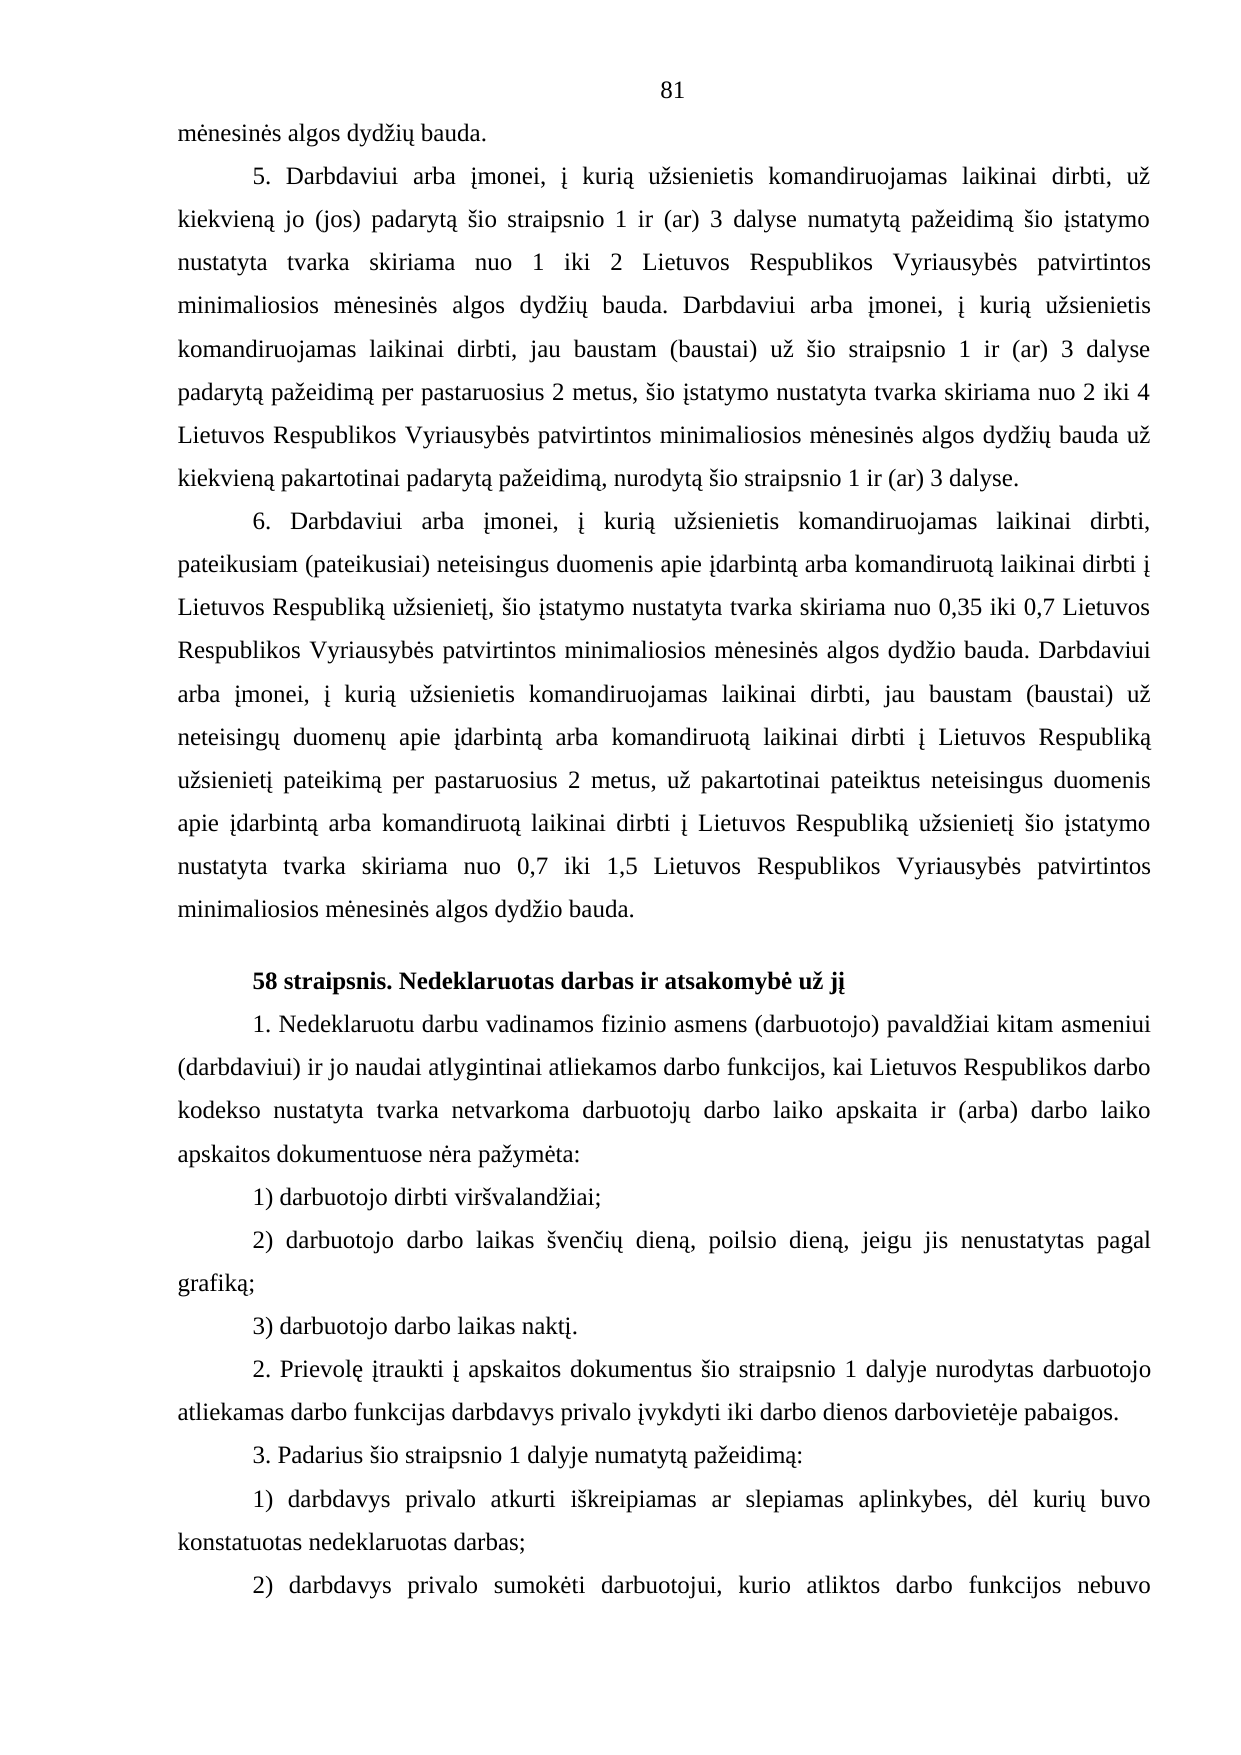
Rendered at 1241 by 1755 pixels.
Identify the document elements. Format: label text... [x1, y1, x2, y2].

text 6. Darbdaviui arba įmonei, į kurią užsienietis komandiruojamas laikinai dirbti, pateikusiam (pateikusiai) neteisingus duomenis apie įdarbintą arba komandiruotą laikinai dirbti į Lietuvos Respubliką užsienietį, šio įstatymo nustatyta tvarka skiriama nuo 0,35 iki 0,7 Lietuvos Respublikos Vyriausybės patvirtintos minimaliosios mėnesinės algos dydžio bauda. Darbdaviui arba įmonei, į kurią užsienietis komandiruojamas laikinai dirbti, jau baustam (baustai) už neteisingų duomenų apie įdarbintą arba komandiruotą laikinai dirbti į Lietuvos Respubliką užsienietį pateikimą per pastaruosius 2 metus, už pakartotinai pateiktus neteisingus duomenis apie įdarbintą arba komandiruotą laikinai dirbti į Lietuvos Respubliką užsienietį šio įstatymo nustatyta tvarka skiriama nuo 0,7 iki 1,5 Lietuvos Respublikos Vyriausybės patvirtintos minimaliosios mėnesinės algos dydžio bauda. [177, 506, 1152, 923]
text 2. Prievolę įtraukti į apskaitos dokumentus šio straipsnio 1 dalyje nurodytas darbuotojo atliekamas darbo funkcijas darbdavys privalo įvykdyti iki darbo dienos darbovietėje pabaigos. [177, 1354, 1152, 1426]
text 58 straipsnis. Nedeklaruotas darbas ir atsakomybė už jį [177, 966, 1152, 995]
text 1. Nedeklaruotu darbu vadinamos fizinio asmens (darbuotojo) pavaldžiai kitam asmeniui (darbdaviui) ir jo naudai atlygintinai atliekamos darbo funkcijos, kai Lietuvos Respublikos darbo kodekso nustatyta tvarka netvarkoma darbuotojų darbo laiko apskaita ir (arba) darbo laiko apskaitos dokumentuose nėra pažymėta: [177, 1009, 1152, 1167]
text mėnesinės algos dydžių bauda. [177, 118, 1152, 147]
text 2) darbuotojo darbo laikas švenčių dieną, poilsio dieną, jeigu jis nenustatytas pagal grafiką; [177, 1225, 1152, 1297]
text 1) darbdavys privalo atkurti iškreipiamas ar slepiamas aplinkybes, dėl kurių buvo konstatuotas nedeklaruotas darbas; [177, 1484, 1152, 1556]
text 3. Padarius šio straipsnio 1 dalyje numatytą pažeidimą: [177, 1441, 1152, 1469]
text 5. Darbdaviui arba įmonei, į kurią užsienietis komandiruojamas laikinai dirbti, už kiekvieną jo (jos) padarytą šio straipsnio 1 ir (ar) 3 dalyse numatytą pažeidimą šio įstatymo nustatyta tvarka skiriama nuo 1 iki 2 Lietuvos Respublikos Vyriausybės patvirtintos minimaliosios mėnesinės algos dydžių bauda. Darbdaviui arba įmonei, į kurią užsienietis komandiruojamas laikinai dirbti, jau baustam (baustai) už šio straipsnio 1 ir (ar) 3 dalyse padarytą pažeidimą per pastaruosius 2 metus, šio įstatymo nustatyta tvarka skiriama nuo 2 iki 4 Lietuvos Respublikos Vyriausybės patvirtintos minimaliosios mėnesinės algos dydžių bauda už kiekvieną pakartotinai padarytą pažeidimą, nurodytą šio straipsnio 1 ir (ar) 3 dalyse. [177, 161, 1152, 492]
text 1) darbuotojo dirbti viršvalandžiai; [177, 1182, 1152, 1211]
text 2) darbdavys privalo sumokėti darbuotojui, kurio atliktos darbo funkcijos nebuvo [177, 1570, 1152, 1599]
text 3) darbuotojo darbo laikas naktį. [177, 1311, 1152, 1340]
